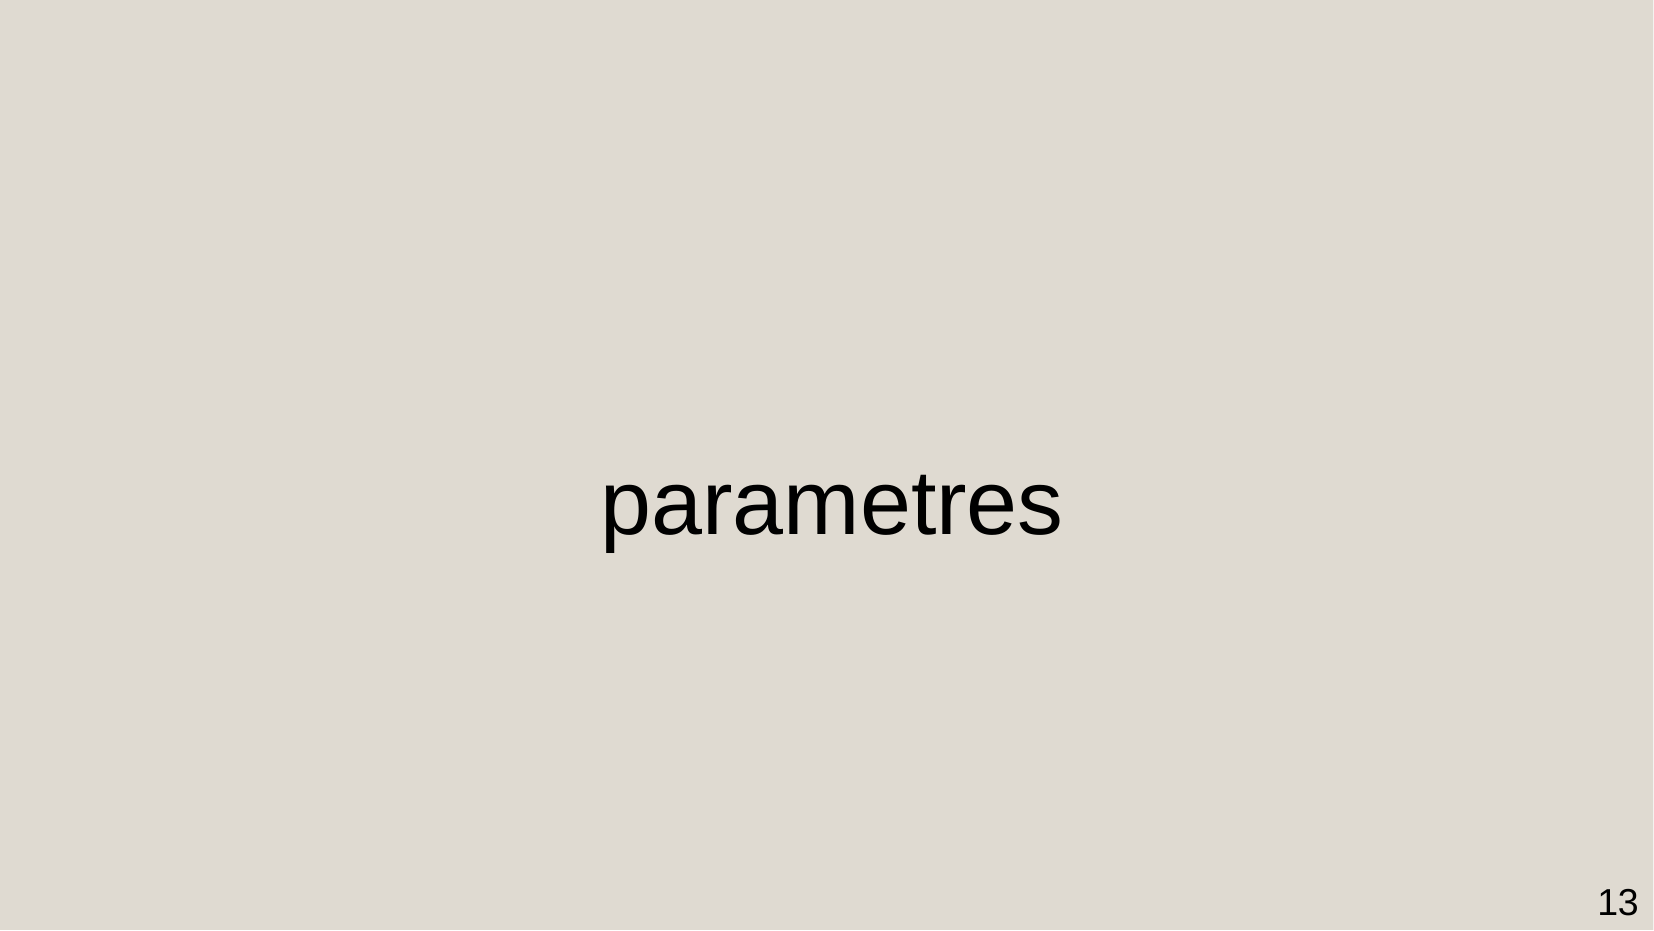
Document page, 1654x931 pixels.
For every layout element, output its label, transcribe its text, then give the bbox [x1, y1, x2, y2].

text_box [1509, 873, 1654, 931]
title parametres [88, 424, 1577, 581]
